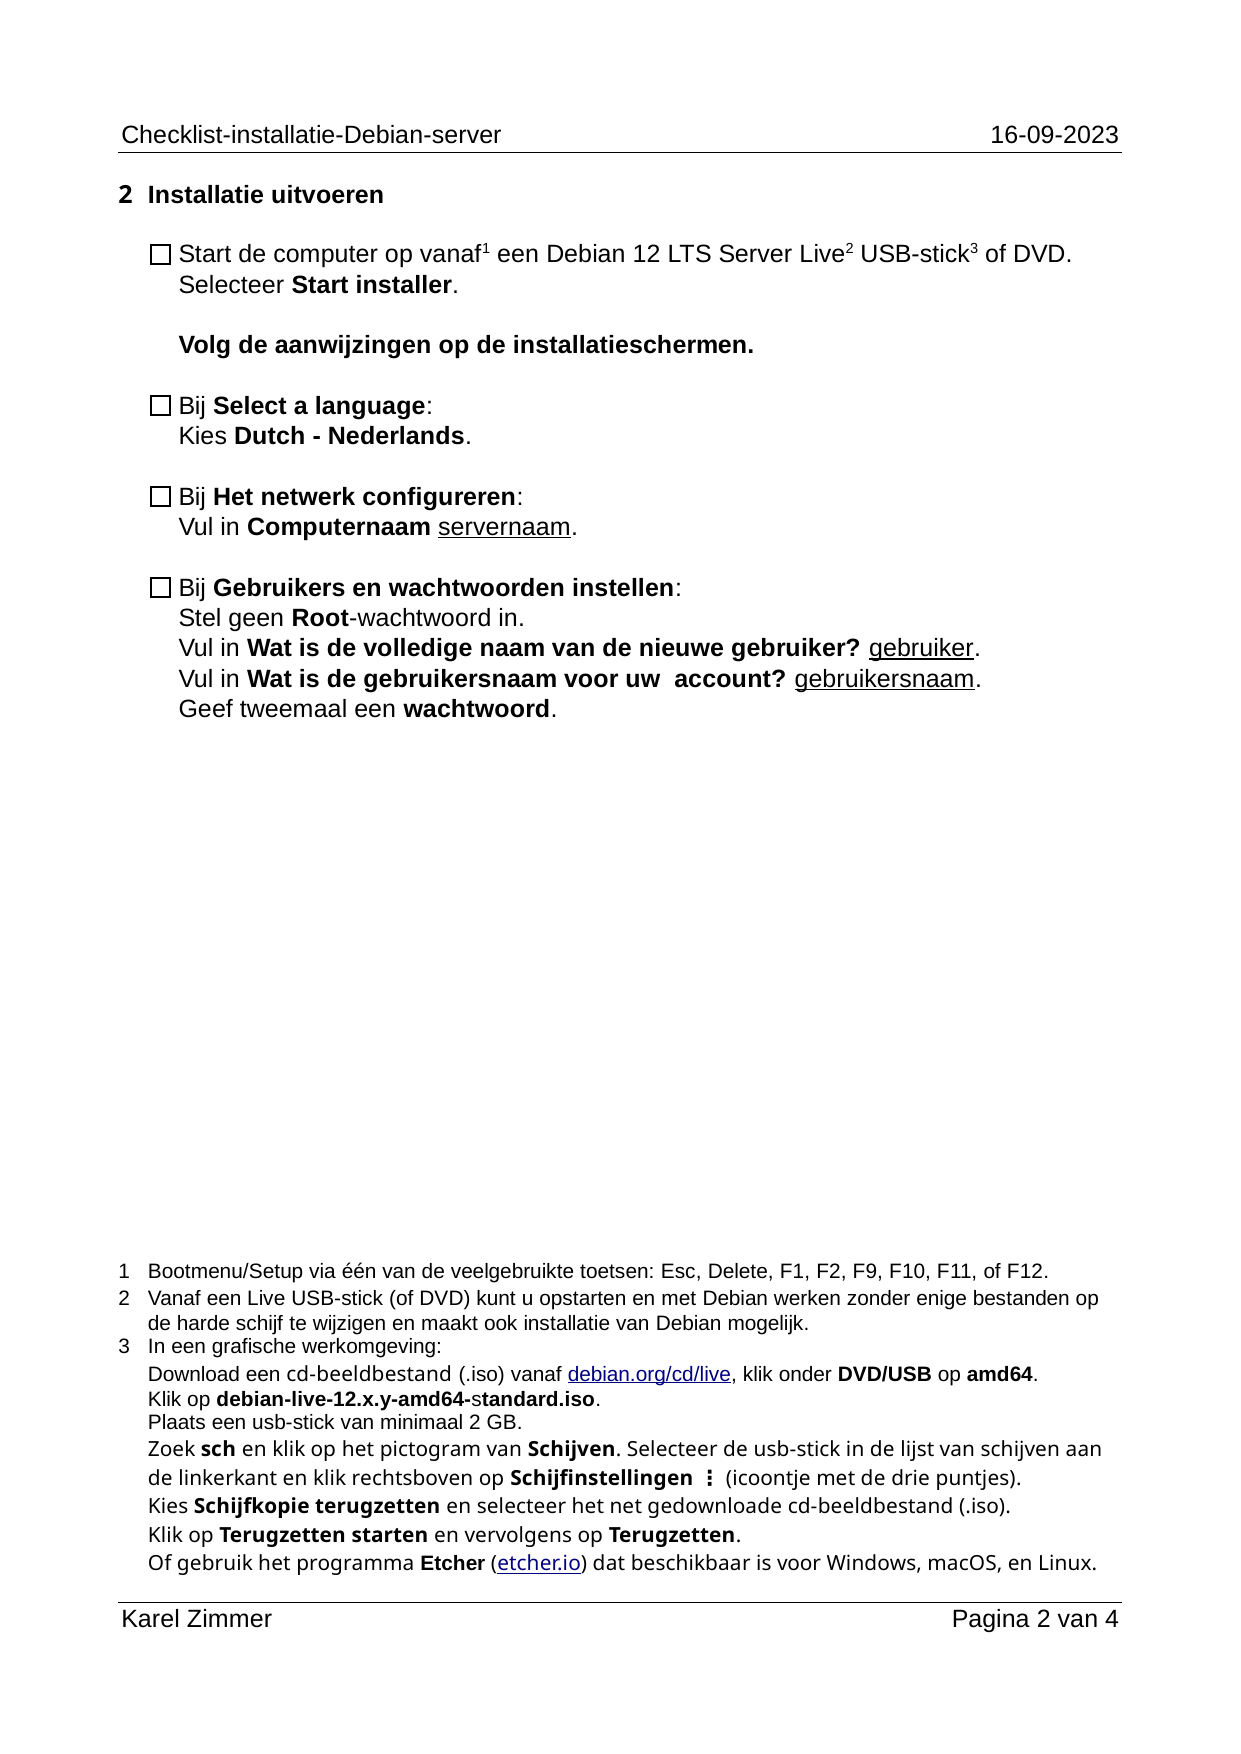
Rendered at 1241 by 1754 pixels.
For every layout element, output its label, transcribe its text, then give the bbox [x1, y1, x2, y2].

table_cell [118, 512, 142, 542]
table_cell [118, 421, 142, 451]
table_cell [118, 300, 142, 330]
table_header [118, 239, 142, 269]
list Installatie uitvoeren [118, 177, 1122, 211]
table_cell [177, 451, 1122, 482]
table_cell Stel geen Root-wachtwoord in. [177, 603, 1122, 633]
table_cell Selecteer Start installer. [177, 269, 1122, 300]
table_cell [142, 360, 177, 391]
table_cell [142, 330, 177, 360]
table_cell [118, 482, 142, 512]
table_cell Kies Dutch - Nederlands. [177, 421, 1122, 451]
table_cell [142, 300, 177, 330]
table_cell [177, 360, 1122, 391]
table_cell [142, 664, 177, 694]
table_cell [118, 391, 142, 421]
table_cell [142, 633, 177, 663]
table_cell [142, 542, 177, 572]
table_header [142, 239, 177, 269]
table_cell Bij Select a language: [177, 391, 1122, 421]
table_cell [118, 451, 142, 482]
table_cell [118, 573, 142, 603]
table_cell Volg de aanwijzingen op de installatieschermen. [177, 330, 1122, 360]
table_cell Vul in Computernaam servernaam. [177, 512, 1122, 542]
table_cell [118, 330, 142, 360]
table_cell [177, 542, 1122, 572]
table_cell [142, 391, 177, 421]
table_cell [118, 603, 142, 633]
table_cell [142, 482, 177, 512]
table_header Start de computer op vanaf een Debian 12 LTS Server Live USB-stick of DVD. [177, 239, 1122, 269]
table_cell [118, 542, 142, 572]
table_cell Geef tweemaal een wachtwoord. [177, 694, 1122, 724]
table_cell [142, 451, 177, 482]
table_cell [142, 421, 177, 451]
table_cell [142, 694, 177, 724]
table_cell [118, 633, 142, 663]
table_cell [118, 694, 142, 724]
table_cell [142, 512, 177, 542]
table_cell Bij Het netwerk configureren: [177, 482, 1122, 512]
table_cell [177, 300, 1122, 330]
table_cell [142, 603, 177, 633]
table_cell [118, 360, 142, 391]
table_cell [142, 573, 177, 603]
table_cell [118, 269, 142, 300]
table_cell [118, 664, 142, 694]
table_cell Vul in Wat is de gebruikersnaam voor uw account? gebruikersnaam. [177, 664, 1122, 694]
table_cell Bij Gebruikers en wachtwoorden instellen: [177, 573, 1122, 603]
table_cell Vul in Wat is de volledige naam van de nieuwe gebruiker? gebruiker. [177, 633, 1122, 663]
table_cell [142, 269, 177, 300]
